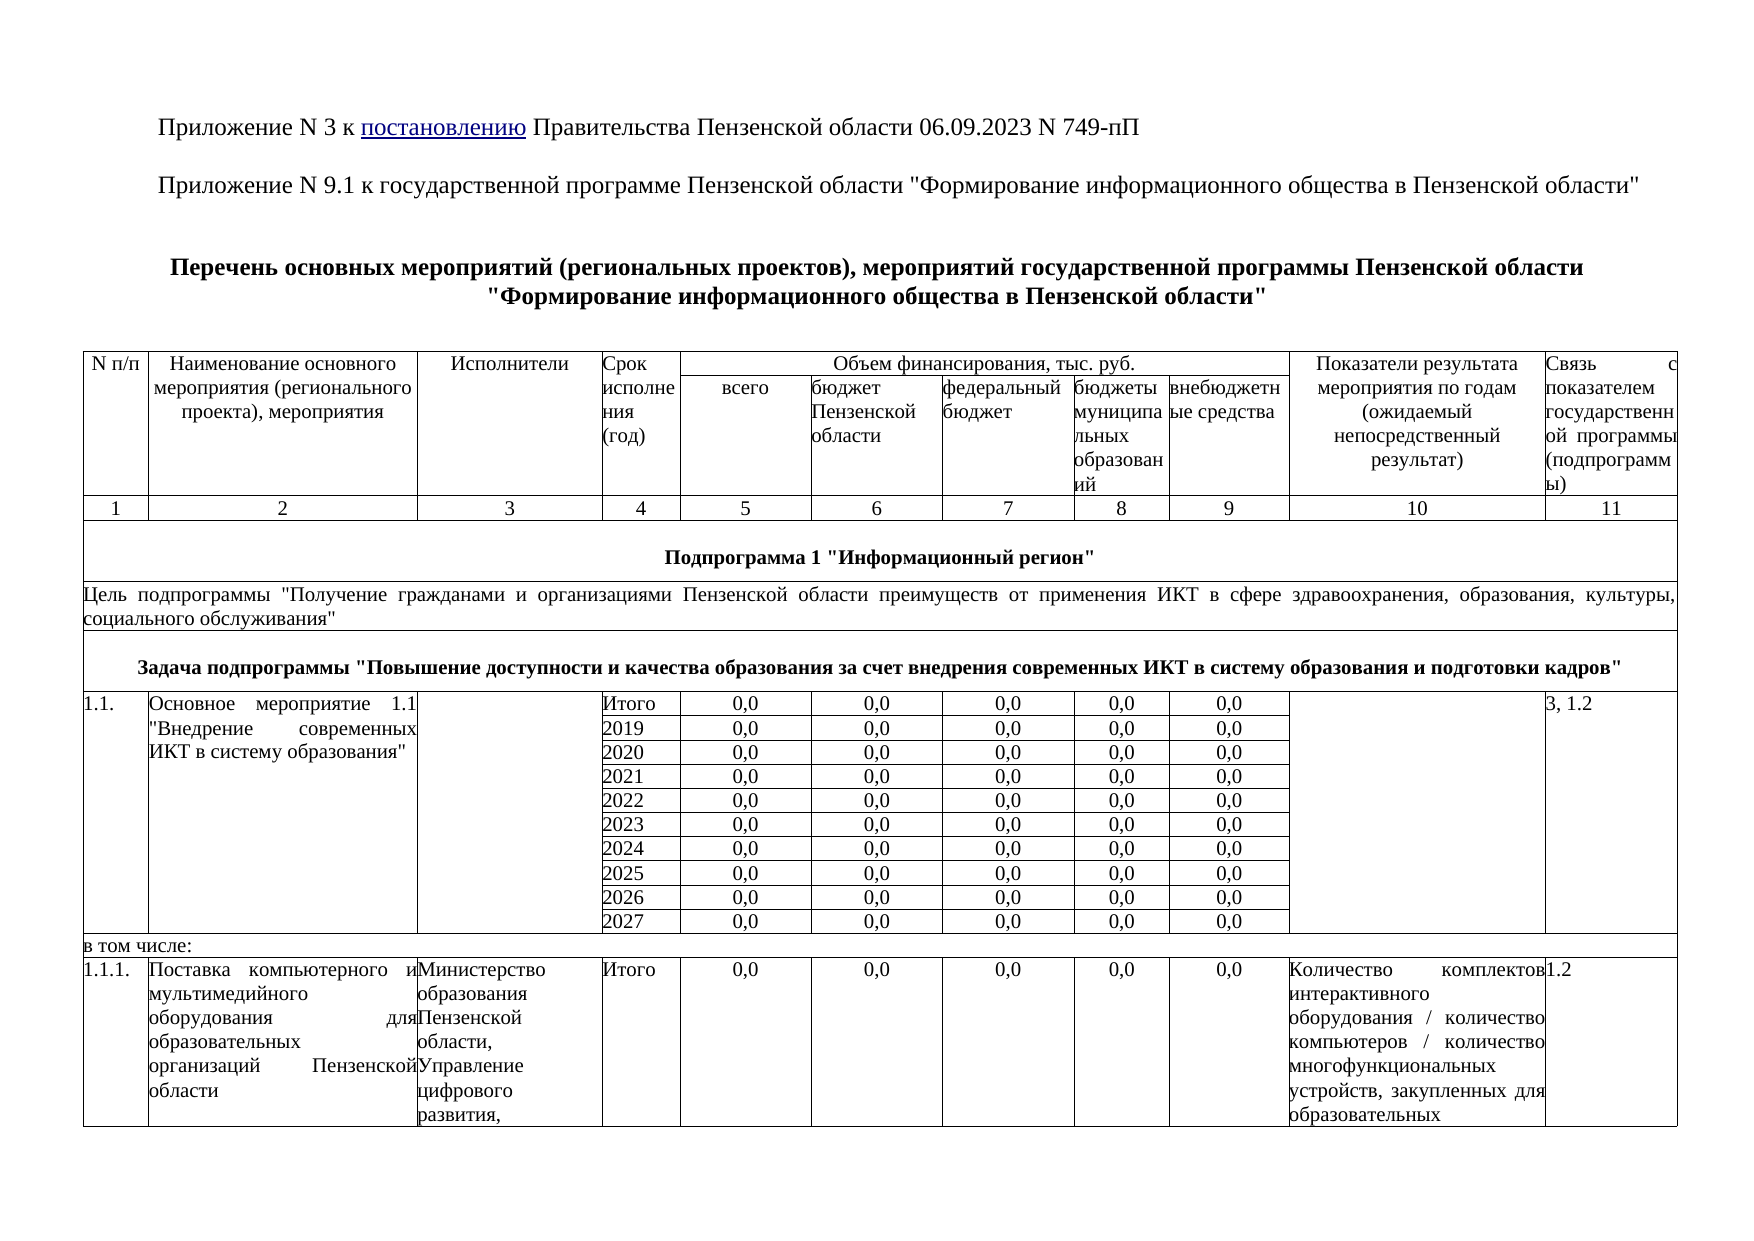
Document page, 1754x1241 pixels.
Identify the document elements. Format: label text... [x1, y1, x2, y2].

table_cell 0,0 [943, 789, 1074, 812]
table_cell бюджеты муниципальных образований [1075, 376, 1169, 495]
table_cell 0,0 [1170, 789, 1289, 812]
table_cell 1 [84, 496, 148, 520]
table_header N п/п [84, 352, 148, 495]
table_cell 4 [603, 496, 680, 520]
table_cell Итого [603, 692, 680, 715]
table_cell федеральный бюджет [943, 376, 1074, 495]
table_cell 0,0 [681, 692, 811, 715]
table_cell [418, 692, 602, 933]
table_cell 0,0 [943, 861, 1074, 885]
table_cell 0,0 [681, 741, 811, 764]
table_cell 8 [1075, 496, 1169, 520]
table_cell 0,0 [1170, 692, 1289, 715]
table_cell 0,0 [1075, 861, 1169, 885]
table_cell 0,0 [1170, 716, 1289, 740]
table_cell 0,0 [681, 886, 811, 909]
table_cell 0,0 [1170, 861, 1289, 885]
text Приложение N 9.1 к государственной программе Пензенской области "Формирование информационного общества в Пензенской области" [83, 170, 1671, 198]
table_cell 0,0 [681, 910, 811, 933]
table_cell 2020 [603, 741, 680, 764]
table_cell 6 [812, 496, 942, 520]
table_cell 0,0 [1075, 910, 1169, 933]
table_cell 0,0 [812, 886, 942, 909]
table_cell всего [681, 376, 811, 495]
table_cell 0,0 [1075, 813, 1169, 836]
table_cell 2027 [603, 910, 680, 933]
table_cell 0,0 [943, 813, 1074, 836]
table_cell 3 [418, 496, 602, 520]
table_cell 0,0 [681, 716, 811, 740]
table_cell в том числе: [84, 934, 1677, 957]
table_cell 0,0 [681, 958, 811, 1126]
table_cell Задача подпрограммы "Повышение доступности и качества образования за счет внедрения современных ИКТ в систему образования и подготовки кадров" [84, 631, 1677, 691]
table_header Связь с показателем государственной программы (подпрограммы) [1546, 352, 1677, 495]
table_cell Количество комплектов интерактивного оборудования / количество компьютеров / количество многофункциональных устройств, закупленных для образовательных [1290, 958, 1545, 1126]
table_cell Поставка компьютерного и мультимедийного оборудования для образовательных организаций Пензенской области [149, 958, 417, 1126]
table_cell 0,0 [812, 692, 942, 715]
table_cell Подпрограмма 1 "Информационный регион" [84, 521, 1677, 581]
table_cell 0,0 [1075, 741, 1169, 764]
table_cell 0,0 [1075, 716, 1169, 740]
table_header Показатели результата мероприятия по годам (ожидаемый непосредственный результат) [1290, 352, 1545, 495]
table_cell [1290, 692, 1545, 933]
table_cell 0,0 [681, 813, 811, 836]
table_cell 0,0 [812, 910, 942, 933]
table_cell 0,0 [681, 765, 811, 788]
table_cell 0,0 [943, 692, 1074, 715]
table_cell 0,0 [1075, 692, 1169, 715]
table_cell 0,0 [812, 861, 942, 885]
table_cell 0,0 [812, 789, 942, 812]
table_cell Основное мероприятие 1.1 "Внедрение современных ИКТ в систему образования" [149, 692, 417, 933]
table_cell Цель подпрограммы "Получение гражданами и организациями Пензенской области преимуществ от применения ИКТ в сфере здравоохранения, образования, культуры, социального обслуживания" [84, 582, 1677, 630]
table_cell 0,0 [681, 789, 811, 812]
table_cell 5 [681, 496, 811, 520]
table_cell 0,0 [812, 813, 942, 836]
table_cell 0,0 [812, 741, 942, 764]
table_cell 11 [1546, 496, 1677, 520]
table_cell 9 [1170, 496, 1289, 520]
table_cell 2024 [603, 837, 680, 860]
table_cell 0,0 [943, 958, 1074, 1126]
table_cell 1.2 [1546, 958, 1677, 1126]
table_cell 0,0 [1170, 886, 1289, 909]
table_cell 2023 [603, 813, 680, 836]
table_cell 0,0 [1170, 910, 1289, 933]
subtitle Перечень основных мероприятий (региональных проектов), мероприятий государственной программы Пензенской области "Формирование информационного общества в Пензенской области" [83, 252, 1671, 310]
table_cell 0,0 [943, 886, 1074, 909]
table_cell Министерство образования Пензенской области, Управление цифрового развития, [418, 958, 602, 1126]
table_cell 0,0 [943, 765, 1074, 788]
table_cell 2 [149, 496, 417, 520]
table_cell 0,0 [812, 765, 942, 788]
table_cell 2019 [603, 716, 680, 740]
table_cell 0,0 [1075, 837, 1169, 860]
table_cell 2025 [603, 861, 680, 885]
table_cell 2026 [603, 886, 680, 909]
table_cell 10 [1290, 496, 1545, 520]
table_cell 0,0 [943, 741, 1074, 764]
table_cell 7 [943, 496, 1074, 520]
table_cell 0,0 [1075, 789, 1169, 812]
table_cell 1.1. [84, 692, 148, 933]
table_header Наименование основного мероприятия (регионального проекта), мероприятия [149, 352, 417, 495]
table_cell 0,0 [681, 861, 811, 885]
table_cell 0,0 [812, 958, 942, 1126]
table_header Исполнители [418, 352, 602, 495]
table_cell 0,0 [1170, 837, 1289, 860]
table_cell 0,0 [1075, 958, 1169, 1126]
table_cell бюджет Пензенской области [812, 376, 942, 495]
table_cell 0,0 [943, 837, 1074, 860]
table_header Срок исполнения (год) [603, 352, 680, 495]
table_cell 0,0 [943, 716, 1074, 740]
table_cell 0,0 [1170, 813, 1289, 836]
text Приложение N 3 к постановлению Правительства Пензенской области 06.09.2023 N 749-пП [83, 112, 1671, 141]
table_cell Итого [603, 958, 680, 1126]
table_cell 0,0 [1075, 765, 1169, 788]
table_cell 2022 [603, 789, 680, 812]
table_header Объем финансирования, тыс. руб. [681, 352, 1289, 375]
table_cell 0,0 [812, 716, 942, 740]
table_cell внебюджетные средства [1170, 376, 1289, 495]
table_cell 0,0 [1170, 741, 1289, 764]
table_cell 2021 [603, 765, 680, 788]
table_cell 0,0 [812, 837, 942, 860]
table_cell 0,0 [681, 837, 811, 860]
table_cell 0,0 [943, 910, 1074, 933]
table_cell 0,0 [1170, 958, 1289, 1126]
table_cell 3, 1.2 [1546, 692, 1677, 933]
table_cell 0,0 [1170, 765, 1289, 788]
table_cell 1.1.1. [84, 958, 148, 1126]
table_cell 0,0 [1075, 886, 1169, 909]
